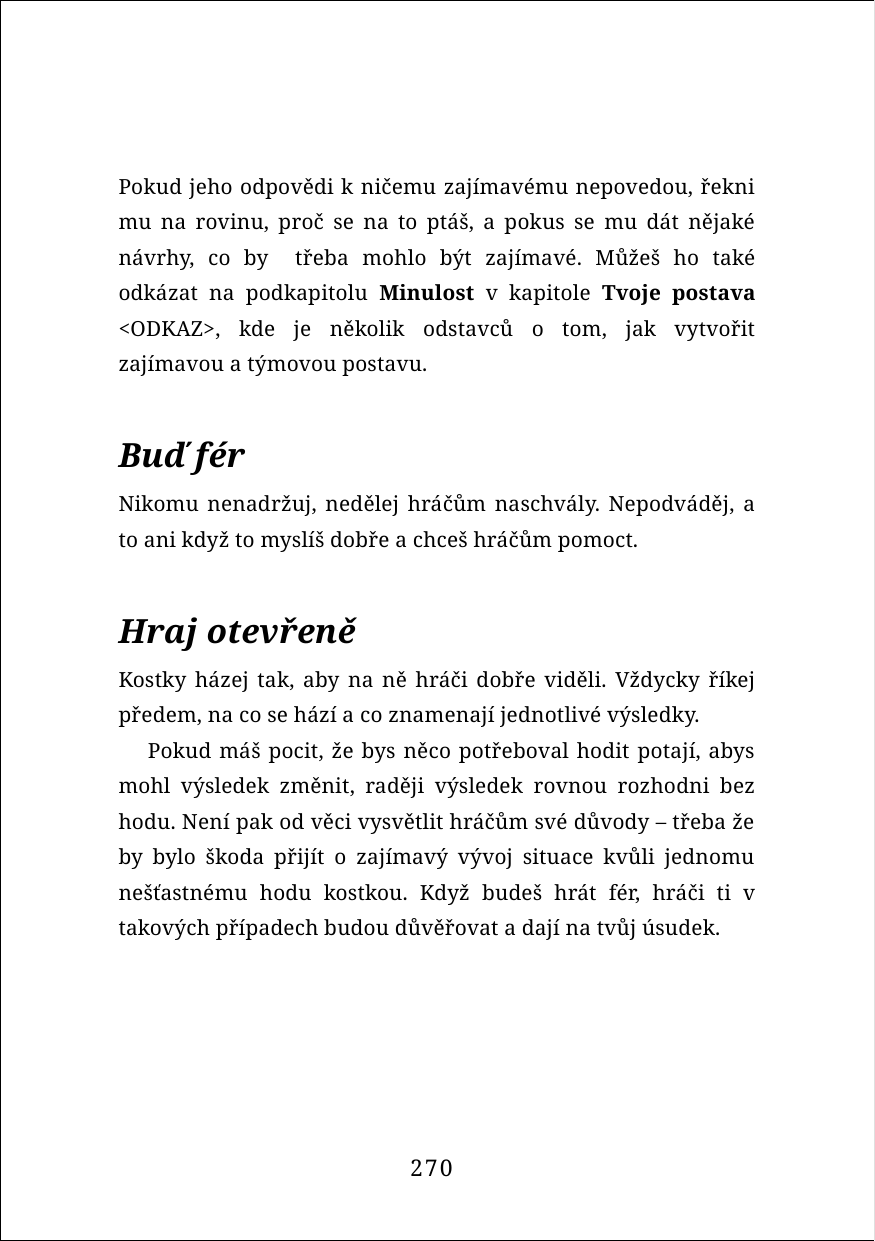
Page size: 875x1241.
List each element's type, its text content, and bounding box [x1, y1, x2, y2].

subtitle Buď fér [118, 432, 756, 478]
text Pokud jeho odpovědi k ničemu zajímavému nepovedou, řekni mu na rovinu, proč se na to ptáš, a pokus se mu dát nějaké návrhy, co by třeba mohlo být zajímavé. Můžeš ho také odkázat na podkapitolu Minulost v kapitole Tvoje postava <ODKAZ>, kde je několik odstavců o tom, jak vytvořit zajímavou a týmovou postavu. [118, 172, 756, 378]
text Kostky házej tak, aby na ně hráči dobře viděli. Vždycky říkej předem, na co se hází a co znamenají jednotlivé výsledky. Pokud máš pocit, že bys něco potřeboval hodit potají, abys mohl výsledek změnit, raději výsledek rovnou rozhodni bez hodu. Není pak od věci vysvětlit hráčům své důvody – třeba že by bylo škoda přijít o zajímavý vývoj situace kvůli jednomu nešťastnému hodu kostkou. Když budeš hrát fér, hráči ti v takových případech budou důvěřovat a dají na tvůj úsudek. [118, 665, 756, 942]
text Nikomu nenadržuj, nedělej hráčům naschvály. Nepodváděj, a to ani když to myslíš dobře a chceš hráčům pomoct. [118, 489, 756, 553]
subtitle Hraj otevřeně [118, 608, 756, 653]
